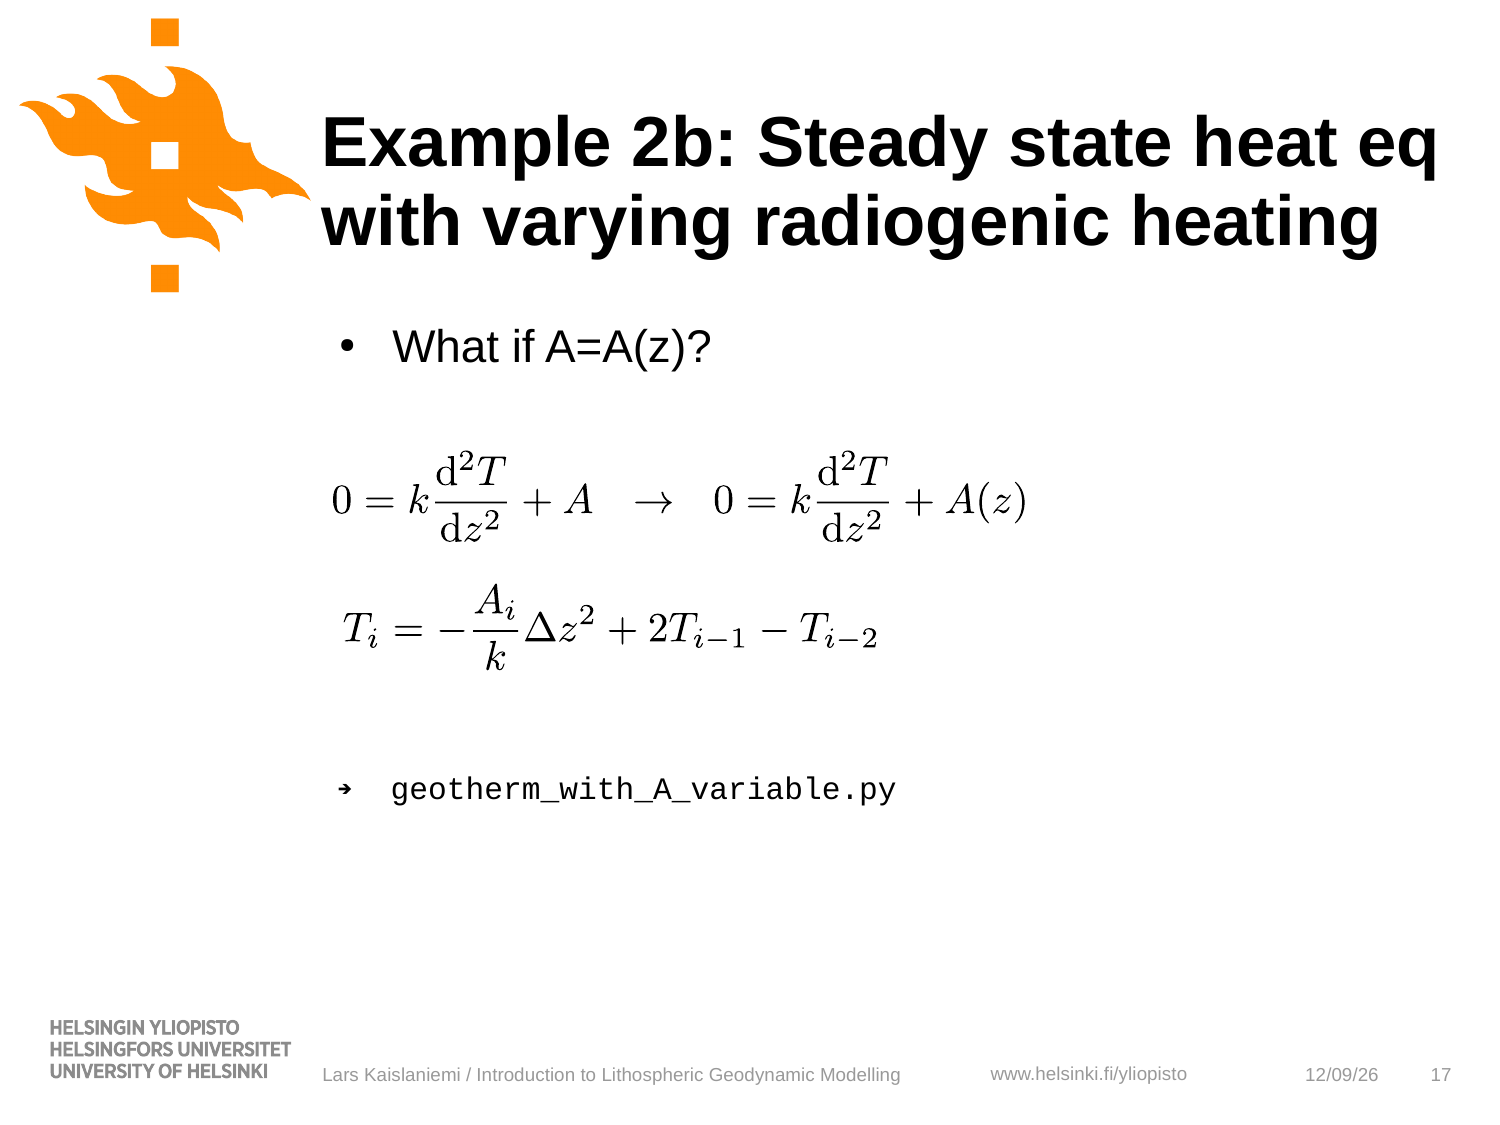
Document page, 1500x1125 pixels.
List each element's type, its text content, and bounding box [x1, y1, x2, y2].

picture [0, 0, 337, 318]
title Example 2b: Steady state heat eq with varying radiogenic heating [321, 87, 1447, 276]
text_box geotherm_with_A_variable.py [319, 773, 1370, 826]
picture [32, 1001, 309, 1096]
text_box [342, 583, 878, 671]
text_box [331, 450, 1029, 542]
list What if A=A(z)? [321, 321, 1447, 974]
